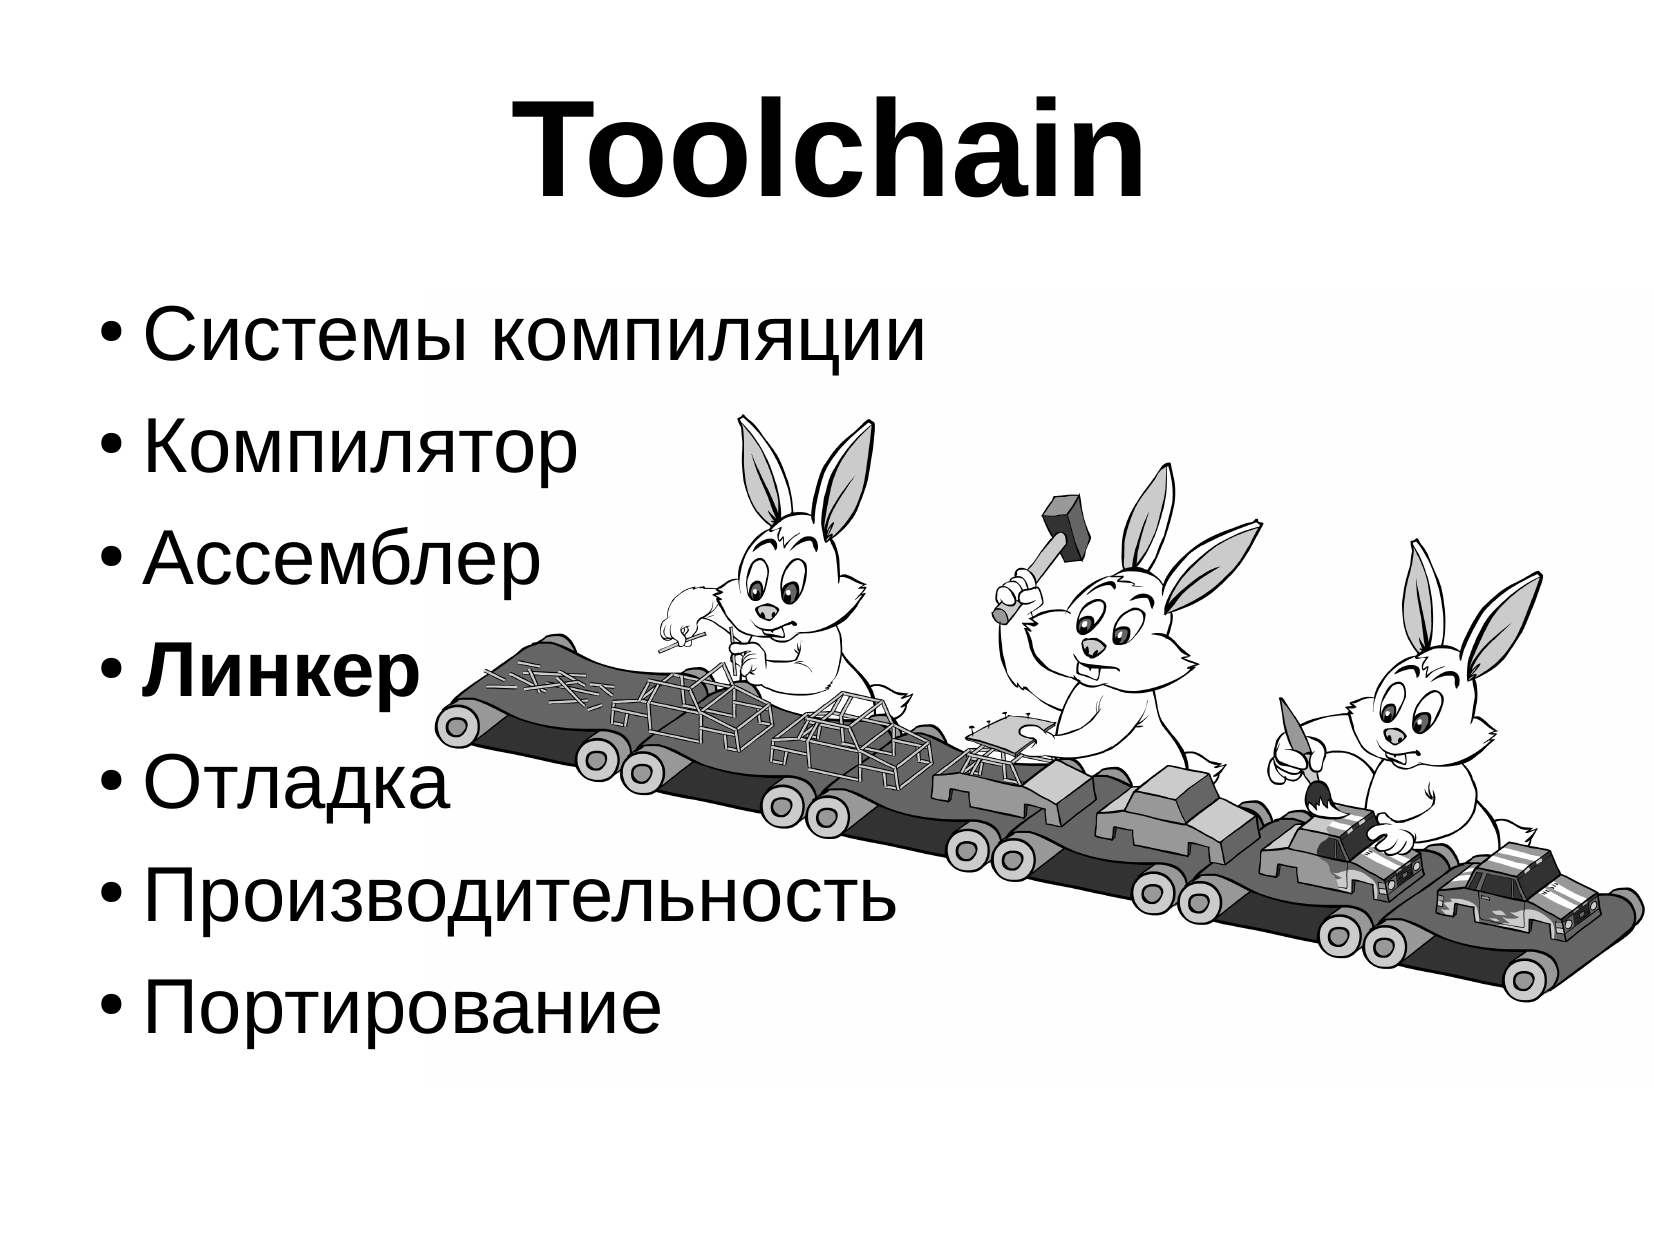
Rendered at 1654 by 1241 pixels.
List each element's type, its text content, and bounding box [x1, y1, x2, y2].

picture [428, 290, 1654, 1085]
list Системы компиляции Компилятор Ассемблер Линкер Отладка Производительность Портирование [82, 290, 1571, 1051]
title Toolchain [86, 45, 1576, 253]
